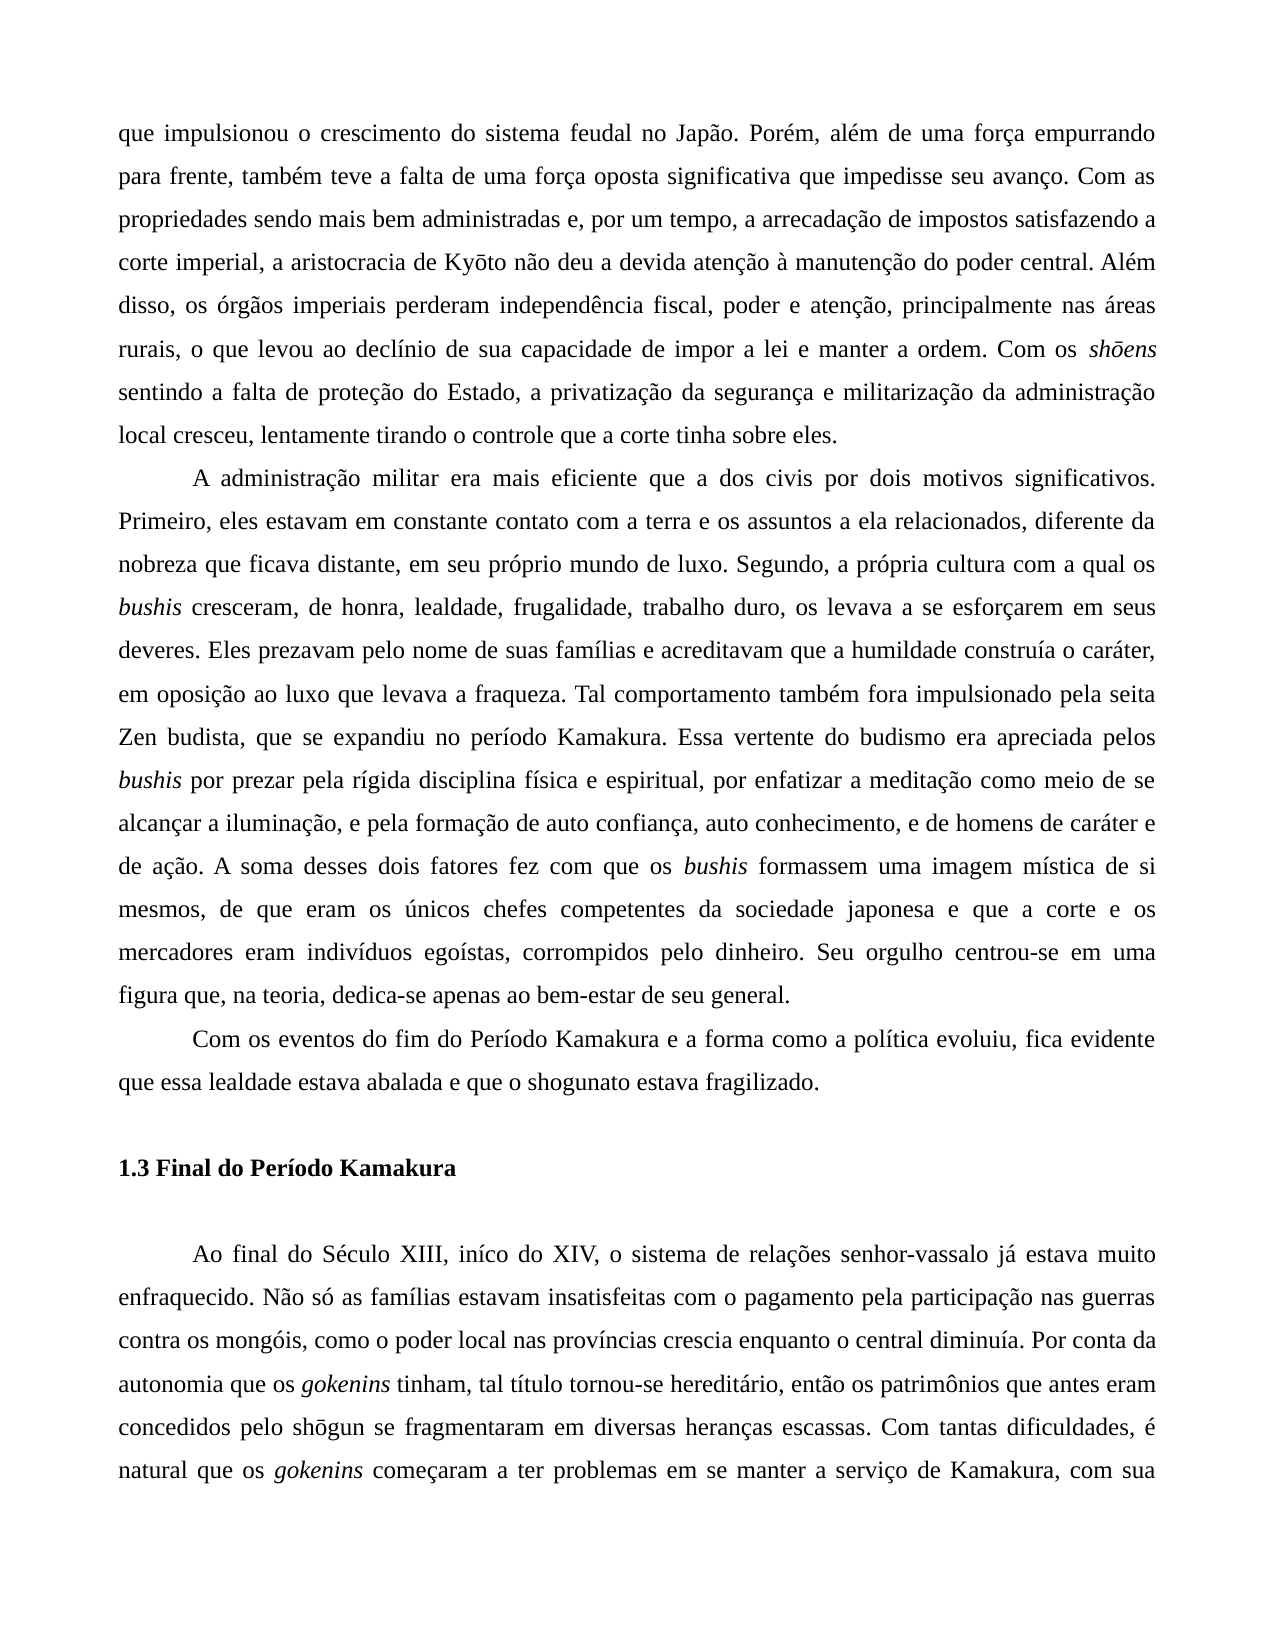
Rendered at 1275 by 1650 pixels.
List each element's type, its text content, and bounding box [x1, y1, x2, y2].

text A administração militar era mais eficiente que a dos civis por dois motivos significativos. Primeiro, eles estavam em constante contato com a terra e os assuntos a ela relacionados, diferente da nobreza que ficava distante, em seu próprio mundo de luxo. Segundo, a própria cultura com a qual os bushis cresceram, de honra, lealdade, frugalidade, trabalho duro, os levava a se esforçarem em seus deveres. Eles prezavam pelo nome de suas famílias e acreditavam que a humildade construía o caráter, em oposição ao luxo que levava a fraqueza. Tal comportamento também fora impulsionado pela seita Zen budista, que se expandiu no período Kamakura. Essa vertente do budismo era apreciada pelos bushis por prezar pela rígida disciplina física e espiritual, por enfatizar a meditação como meio de se alcançar a iluminação, e pela formação de auto confiança, auto conhecimento, e de homens de caráter e de ação. A soma desses dois fatores fez com que os bushis formassem uma imagem mística de si mesmos, de que eram os únicos chefes competentes da sociedade japonesa e que a corte e os mercadores eram indivíduos egoístas, corrompidos pelo dinheiro. Seu orgulho centrou-se em uma figura que, na teoria, dedica-se apenas ao bem-estar de seu general. [118, 463, 1157, 1009]
text Com os eventos do fim do Período Kamakura e a forma como a política evoluiu, fica evidente que essa lealdade estava abalada e que o shogunato estava fragilizado. [118, 1024, 1157, 1096]
text que impulsionou o crescimento do sistema feudal no Japão. Porém, além de uma força empurrando para frente, também teve a falta de uma força oposta significativa que impedisse seu avanço. Com as propriedades sendo mais bem administradas e, por um tempo, a arrecadação de impostos satisfazendo a corte imperial, a aristocracia de Kyōto não deu a devida atenção à manutenção do poder central. Além disso, os órgãos imperiais perderam independência fiscal, poder e atenção, principalmente nas áreas rurais, o que levou ao declínio de sua capacidade de impor a lei e manter a ordem. Com os shōens sentindo a falta de proteção do Estado, a privatização da segurança e militarização da administração local cresceu, lentamente tirando o controle que a corte tinha sobre eles. [118, 118, 1157, 449]
text 1.3 Final do Período Kamakura [118, 1153, 1157, 1182]
text Ao final do Século XIII, iníco do XIV, o sistema de relações senhor-vassalo já estava muito enfraquecido. Não só as famílias estavam insatisfeitas com o pagamento pela participação nas guerras contra os mongóis, como o poder local nas províncias crescia enquanto o central diminuía. Por conta da autonomia que os gokenins tinham, tal título tornou-se hereditário, então os patrimônios que antes eram concedidos pelo shōgun se fragmentaram em diversas heranças escassas. Com tantas dificuldades, é natural que os gokenins começaram a ter problemas em se manter a serviço de Kamakura, com sua [118, 1239, 1157, 1484]
